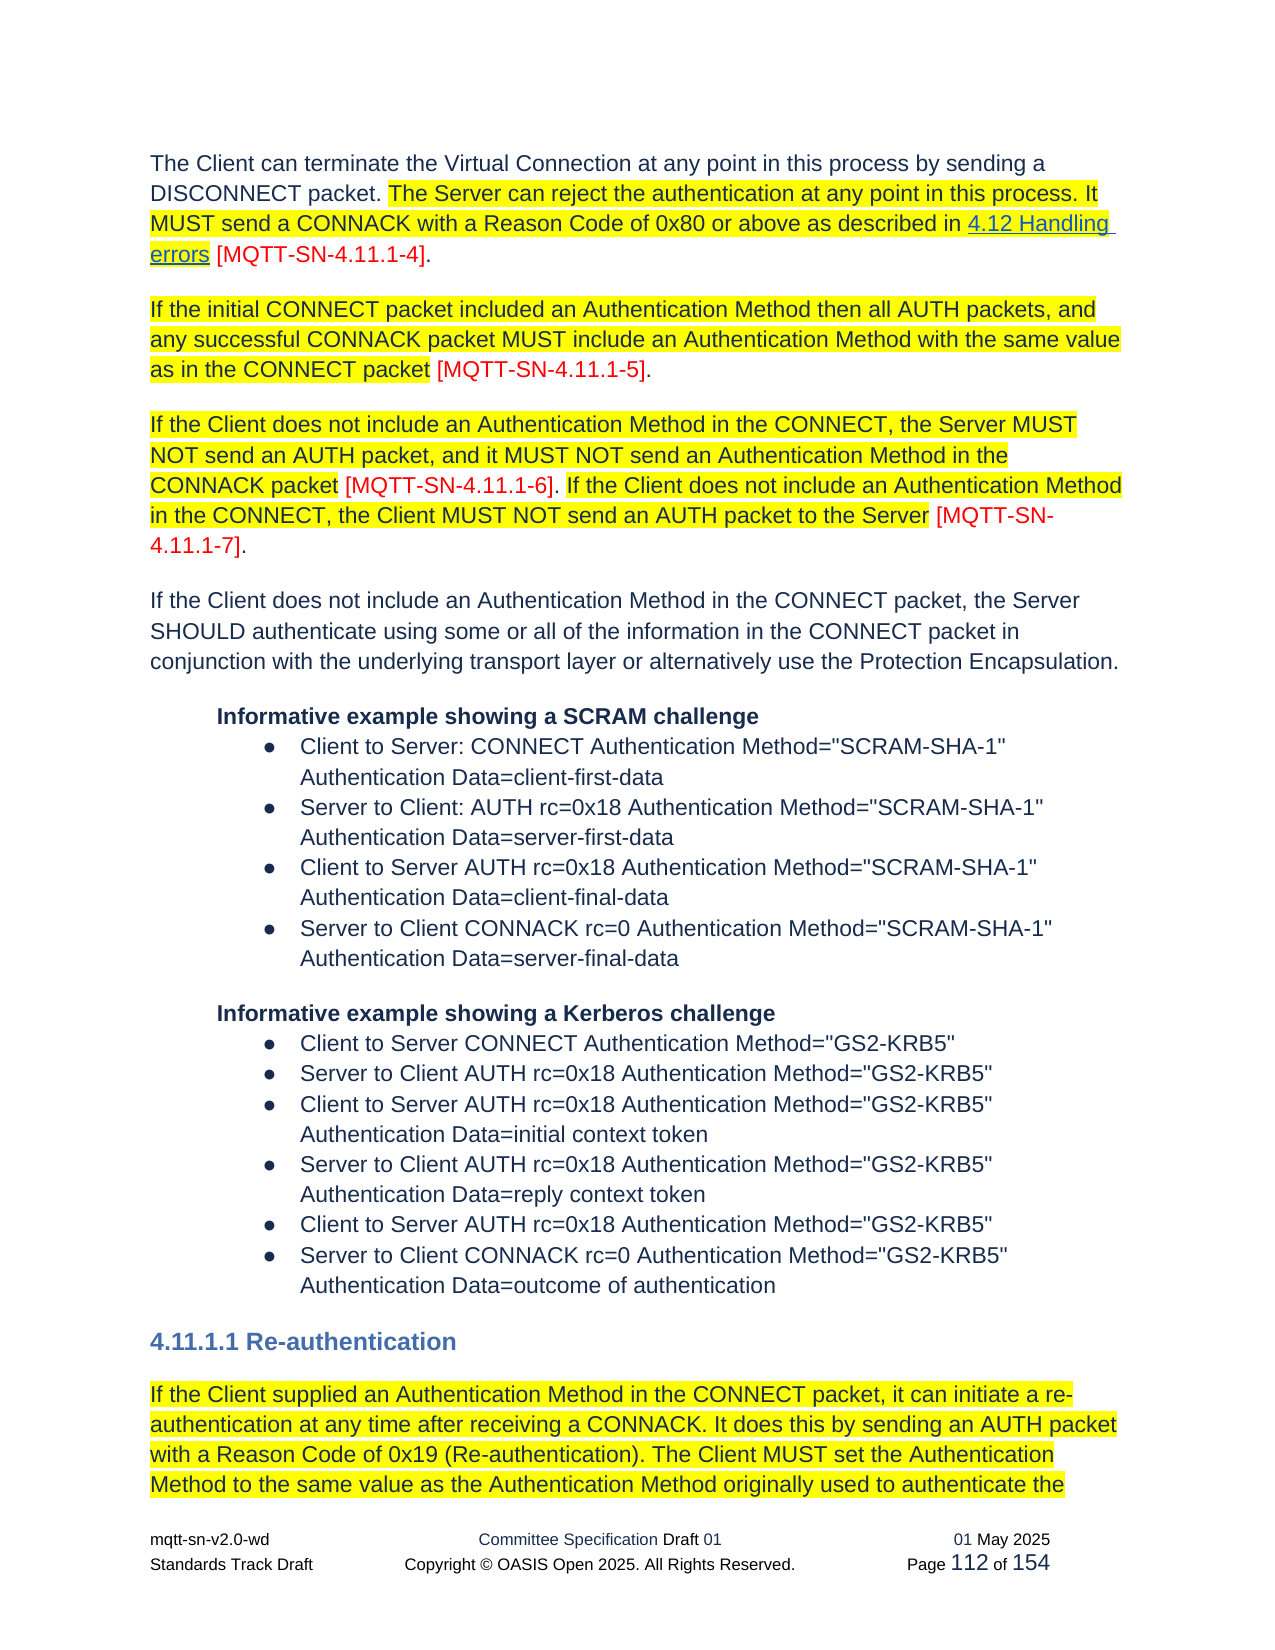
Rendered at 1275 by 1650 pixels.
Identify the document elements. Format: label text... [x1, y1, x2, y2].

list Server to Client CONNACK rc=0 Authentication Method="SCRAM-SHA-1" Authentication Data=server-final-data [262, 914, 1125, 971]
list Client to Server CONNECT Authentication Method="GS2-KRB5" [262, 1030, 1125, 1057]
list Client to Server AUTH rc=0x18 Authentication Method="SCRAM-SHA-1" Authentication Data=client-final-data [262, 854, 1125, 911]
text Informative example showing a SCRAM challenge [217, 703, 1125, 729]
list Client to Server AUTH rc=0x18 Authentication Method="GS2-KRB5" Authentication Data=initial context token [262, 1091, 1125, 1147]
list Server to Client CONNACK rc=0 Authentication Method="GS2-KRB5" Authentication Data=outcome of authentication [262, 1242, 1125, 1298]
text Informative example showing a Kerberos challenge [217, 1000, 1125, 1026]
list Server to Client AUTH rc=0x18 Authentication Method="GS2-KRB5" [262, 1060, 1125, 1087]
text If the Client does not include an Authentication Method in the CONNECT, the Server MUST NOT send an AUTH packet, and it MUST NOT send an Authentication Method in the CONNACK packet [MQTT-SN-4.11.1-6]. If the Client does not include an Authentication Method in the CONNECT, the Client MUST NOT send an AUTH packet to the Server [MQTT-SN-4.11.1-7]. [150, 411, 1125, 559]
list Server to Client AUTH rc=0x18 Authentication Method="GS2-KRB5" Authentication Data=reply context token [262, 1151, 1125, 1208]
text The Client can terminate the Virtual Connection at any point in this process by sending a DISCONNECT packet. The Server can reject the authentication at any point in this process. It MUST send a CONNACK with a Reason Code of 0x80 or above as described in 4.12 Handling errors [MQTT-SN-4.11.1-4]. [150, 150, 1125, 267]
list Server to Client: AUTH rc=0x18 Authentication Method="SCRAM-SHA-1" Authentication Data=server-first-data [262, 794, 1125, 850]
list Client to Server: CONNECT Authentication Method="SCRAM-SHA-1" Authentication Data=client-first-data [262, 733, 1125, 790]
list Client to Server AUTH rc=0x18 Authentication Method="GS2-KRB5" [262, 1211, 1125, 1238]
subtitle 4.11.1.1 Re-authentication [150, 1327, 1124, 1356]
text If the Client does not include an Authentication Method in the CONNECT packet, the Server SHOULD authenticate using some or all of the information in the CONNECT packet in conjunction with the underlying transport layer or alternatively use the Protection Encapsulation. [150, 587, 1125, 674]
text If the Client supplied an Authentication Method in the CONNECT packet, it can initiate a re-authentication at any time after receiving a CONNACK. It does this by sending an AUTH packet with a Reason Code of 0x19 (Re-authentication). The Client MUST set the Authentication Method to the same value as the Authentication Method originally used to authenticate the [150, 1381, 1125, 1498]
text If the initial CONNECT packet included an Authentication Method then all AUTH packets, and any successful CONNACK packet MUST include an Authentication Method with the same value as in the CONNECT packet [MQTT-SN-4.11.1-5]. [150, 296, 1125, 383]
